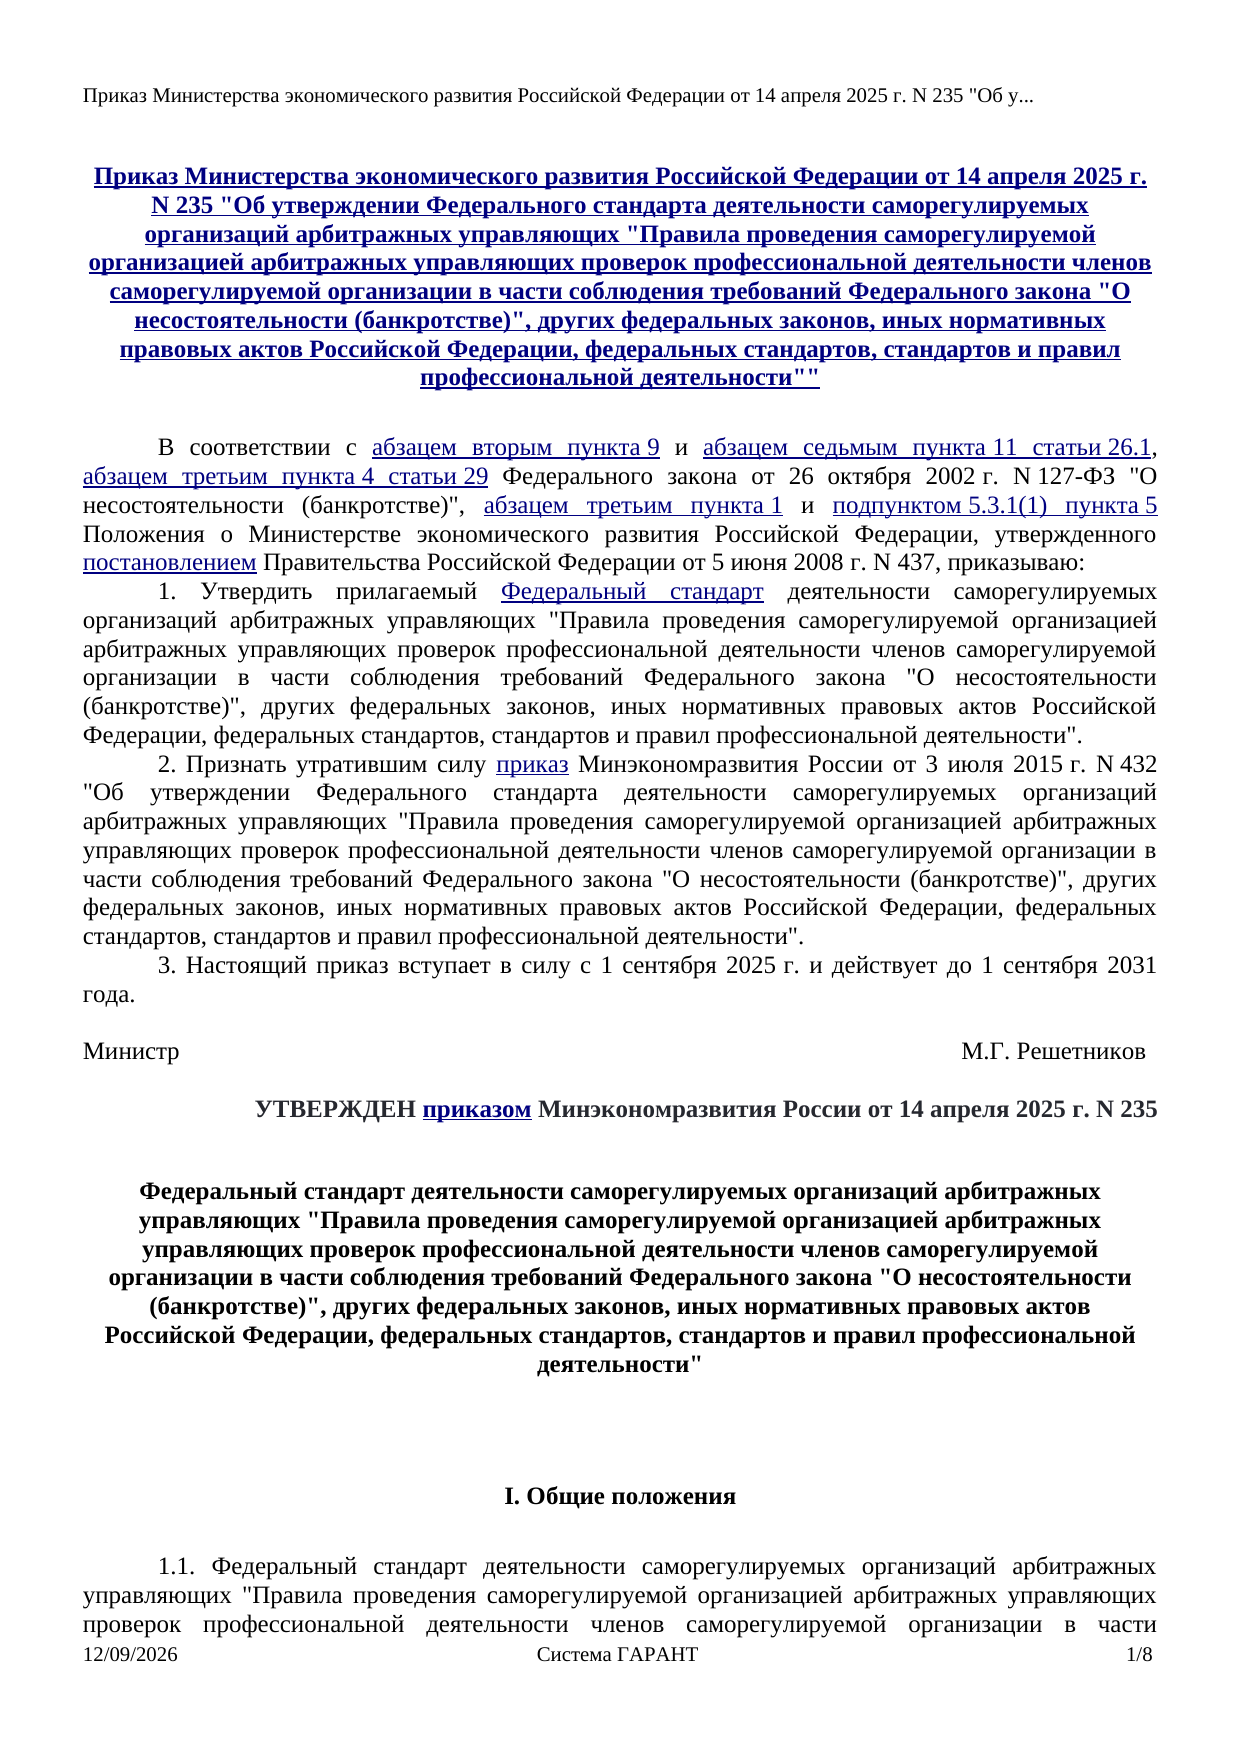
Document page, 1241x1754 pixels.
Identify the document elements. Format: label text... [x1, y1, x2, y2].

text 1. Утвердить прилагаемый Федеральный стандарт деятельности саморегулируемых организаций арбитражных управляющих "Правила проведения саморегулируемой организацией арбитражных управляющих проверок профессиональной деятельности членов саморегулируемой организации в части соблюдения требований Федерального закона "О несостоятельности (банкротстве)", других федеральных законов, иных нормативных правовых актов Российской Федерации, федеральных стандартов, стандартов и правил профессиональной деятельности". [83, 576, 1157, 749]
text В соответствии с абзацем вторым пункта 9 и абзацем седьмым пункта 11 статьи 26.1, абзацем третьим пункта 4 статьи 29 Федерального закона от 26 октября 2002 г. N 127-ФЗ "О несостоятельности (банкротстве)", абзацем третьим пункта 1 и подпунктом 5.3.1(1) пункта 5 Положения о Министерстве экономического развития Российской Федерации, утвержденного постановлением Правительства Российской Федерации от 5 июня 2008 г. N 437, приказываю: [83, 432, 1157, 576]
subtitle Федеральный стандарт деятельности саморегулируемых организаций арбитражных управляющих "Правила проведения саморегулируемой организацией арбитражных управляющих проверок профессиональной деятельности членов саморегулируемой организации в части соблюдения требований Федерального закона "О несостоятельности (банкротстве)", других федеральных законов, иных нормативных правовых актов Российской Федерации, федеральных стандартов, стандартов и правил профессиональной деятельности" [83, 1176, 1157, 1377]
table_header М.Г. Решетников [791, 1036, 1146, 1065]
text УТВЕРЖДЕН приказом Минэкономразвития России от 14 апреля 2025 г. N 235 [83, 1094, 1157, 1122]
subtitle I. Общие положения [83, 1481, 1157, 1510]
text 3. Настоящий приказ вступает в силу с 1 сентября 2025 г. и действует до 1 сентября 2031 года. [83, 950, 1157, 1007]
subtitle Приказ Министерства экономического развития Российской Федерации от 14 апреля 2025 г. N 235 "Об утверждении Федерального стандарта деятельности саморегулируемых организаций арбитражных управляющих "Правила проведения саморегулируемой организацией арбитражных управляющих проверок профессиональной деятельности членов саморегулируемой организации в части соблюдения требований Федерального закона "О несостоятельности (банкротстве)", других федеральных законов, иных нормативных правовых актов Российской Федерации, федеральных стандартов, стандартов и правил профессиональной деятельности"" [83, 161, 1157, 391]
text 2. Признать утратившим силу приказ Минэкономразвития России от 3 июля 2015 г. N 432 "Об утверждении Федерального стандарта деятельности саморегулируемых организаций арбитражных управляющих "Правила проведения саморегулируемой организацией арбитражных управляющих проверок профессиональной деятельности членов саморегулируемой организации в части соблюдения требований Федерального закона "О несостоятельности (банкротстве)", других федеральных законов, иных нормативных правовых актов Российской Федерации, федеральных стандартов, стандартов и правил профессиональной деятельности". [83, 749, 1157, 950]
text 1.1. Федеральный стандарт деятельности саморегулируемых организаций арбитражных управляющих "Правила проведения саморегулируемой организацией арбитражных управляющих проверок профессиональной деятельности членов саморегулируемой организации в части [83, 1551, 1157, 1637]
table_header Министр [83, 1036, 791, 1065]
